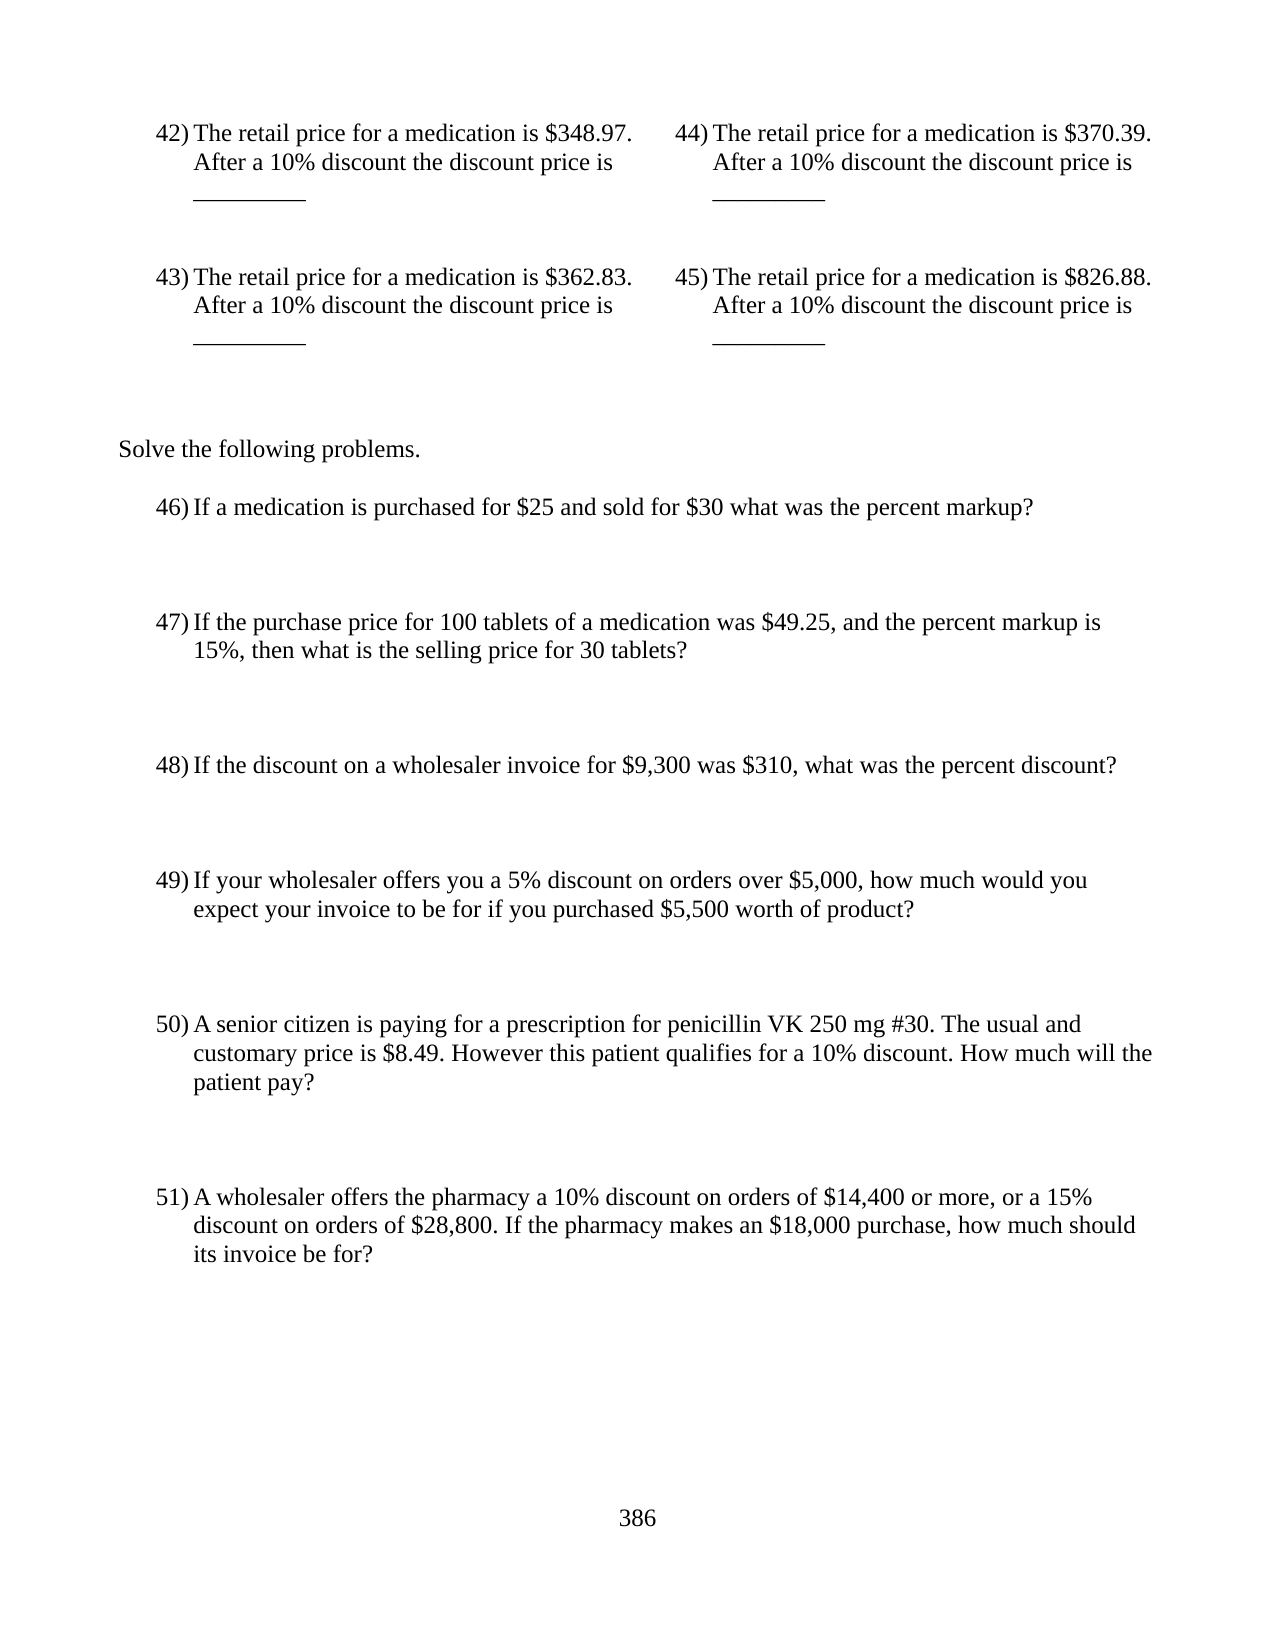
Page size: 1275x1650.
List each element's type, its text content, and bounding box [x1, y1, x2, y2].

list A wholesaler offers the pharmacy a 10% discount on orders of $14,400 or more, or a 15% discount on orders of $28,800. If the pharmacy makes an $18,000 purchase, how much should its invoice be for? [156, 1182, 1157, 1268]
list If your wholesaler offers you a 5% discount on orders over $5,000, how much would you expect your invoice to be for if you purchased $5,500 worth of product? [156, 866, 1157, 923]
text Solve the following problems. [118, 434, 1157, 463]
list The retail price for a medication is $370.39. After a 10% discount the discount price is _________ [675, 118, 1157, 204]
list A senior citizen is paying for a prescription for penicillin VK 250 mg #30. The usual and customary price is $8.49. However this patient qualifies for a 10% discount. How much will the patient pay? [156, 1009, 1157, 1096]
list The retail price for a medication is $826.88. After a 10% discount the discount price is _________ [675, 262, 1157, 348]
list The retail price for a medication is $362.83. After a 10% discount the discount price is _________ [156, 262, 637, 348]
list If a medication is purchased for $25 and sold for $30 what was the percent markup? [156, 492, 1157, 521]
list If the discount on a wholesaler invoice for $9,300 was $310, what was the percent discount? [156, 751, 1157, 779]
list If the purchase price for 100 tablets of a medication was $49.25, and the percent markup is 15%, then what is the selling price for 30 tablets? [156, 607, 1157, 664]
list The retail price for a medication is $348.97. After a 10% discount the discount price is _________ [156, 118, 637, 204]
